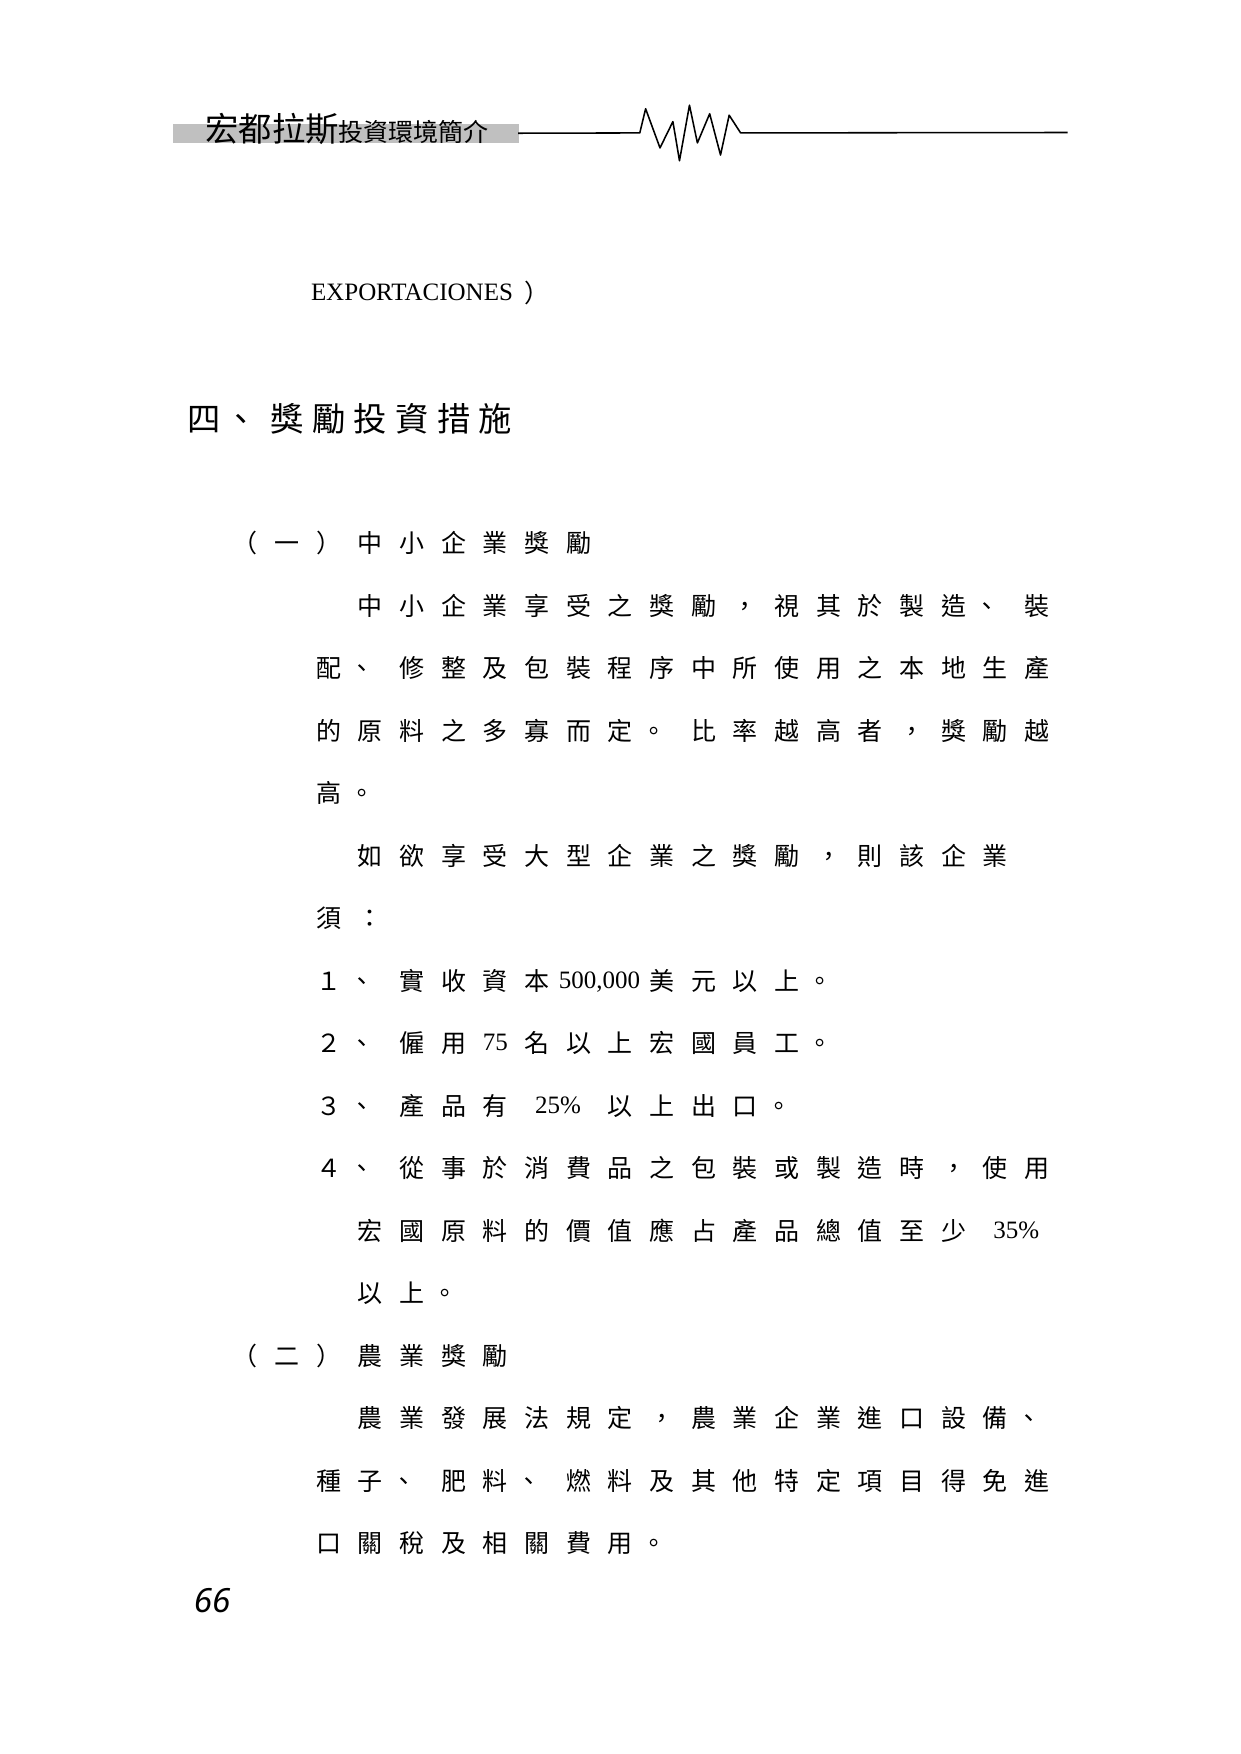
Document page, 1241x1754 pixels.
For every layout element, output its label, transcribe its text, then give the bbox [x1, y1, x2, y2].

text （一）中小企業獎勵 [207, 500, 1058, 563]
text （二）農業獎勵 [207, 1313, 1058, 1375]
text ３、產品有25%以上出口。 [281, 1063, 1058, 1125]
text 四、獎勵投資措施 [183, 375, 1058, 438]
text 如欲享受大型企業之獎勵，則該企業須： [281, 813, 1058, 938]
text ２、僱用75名以上宏國員工。 [281, 1000, 1058, 1063]
text 農業發展法規定，農業企業進口設備、種子、肥料、燃料及其他特定項目得免進口關稅及相關費用。 [281, 1375, 1058, 1563]
text 中小企業享受之獎勵，視其於製造、裝配、修整及包裝程序中所使用之本地生產的原料之多寡而定。比率越高者，獎勵越高。 [281, 563, 1058, 813]
text ４、從事於消費品之包裝或製造時，使用宏國原料的價值應占產品總值至少35%以上。 [281, 1125, 1058, 1313]
text EXPORTACIONES） [207, 250, 1058, 313]
text １、實收資本500,000美元以上。 [281, 938, 1058, 1000]
